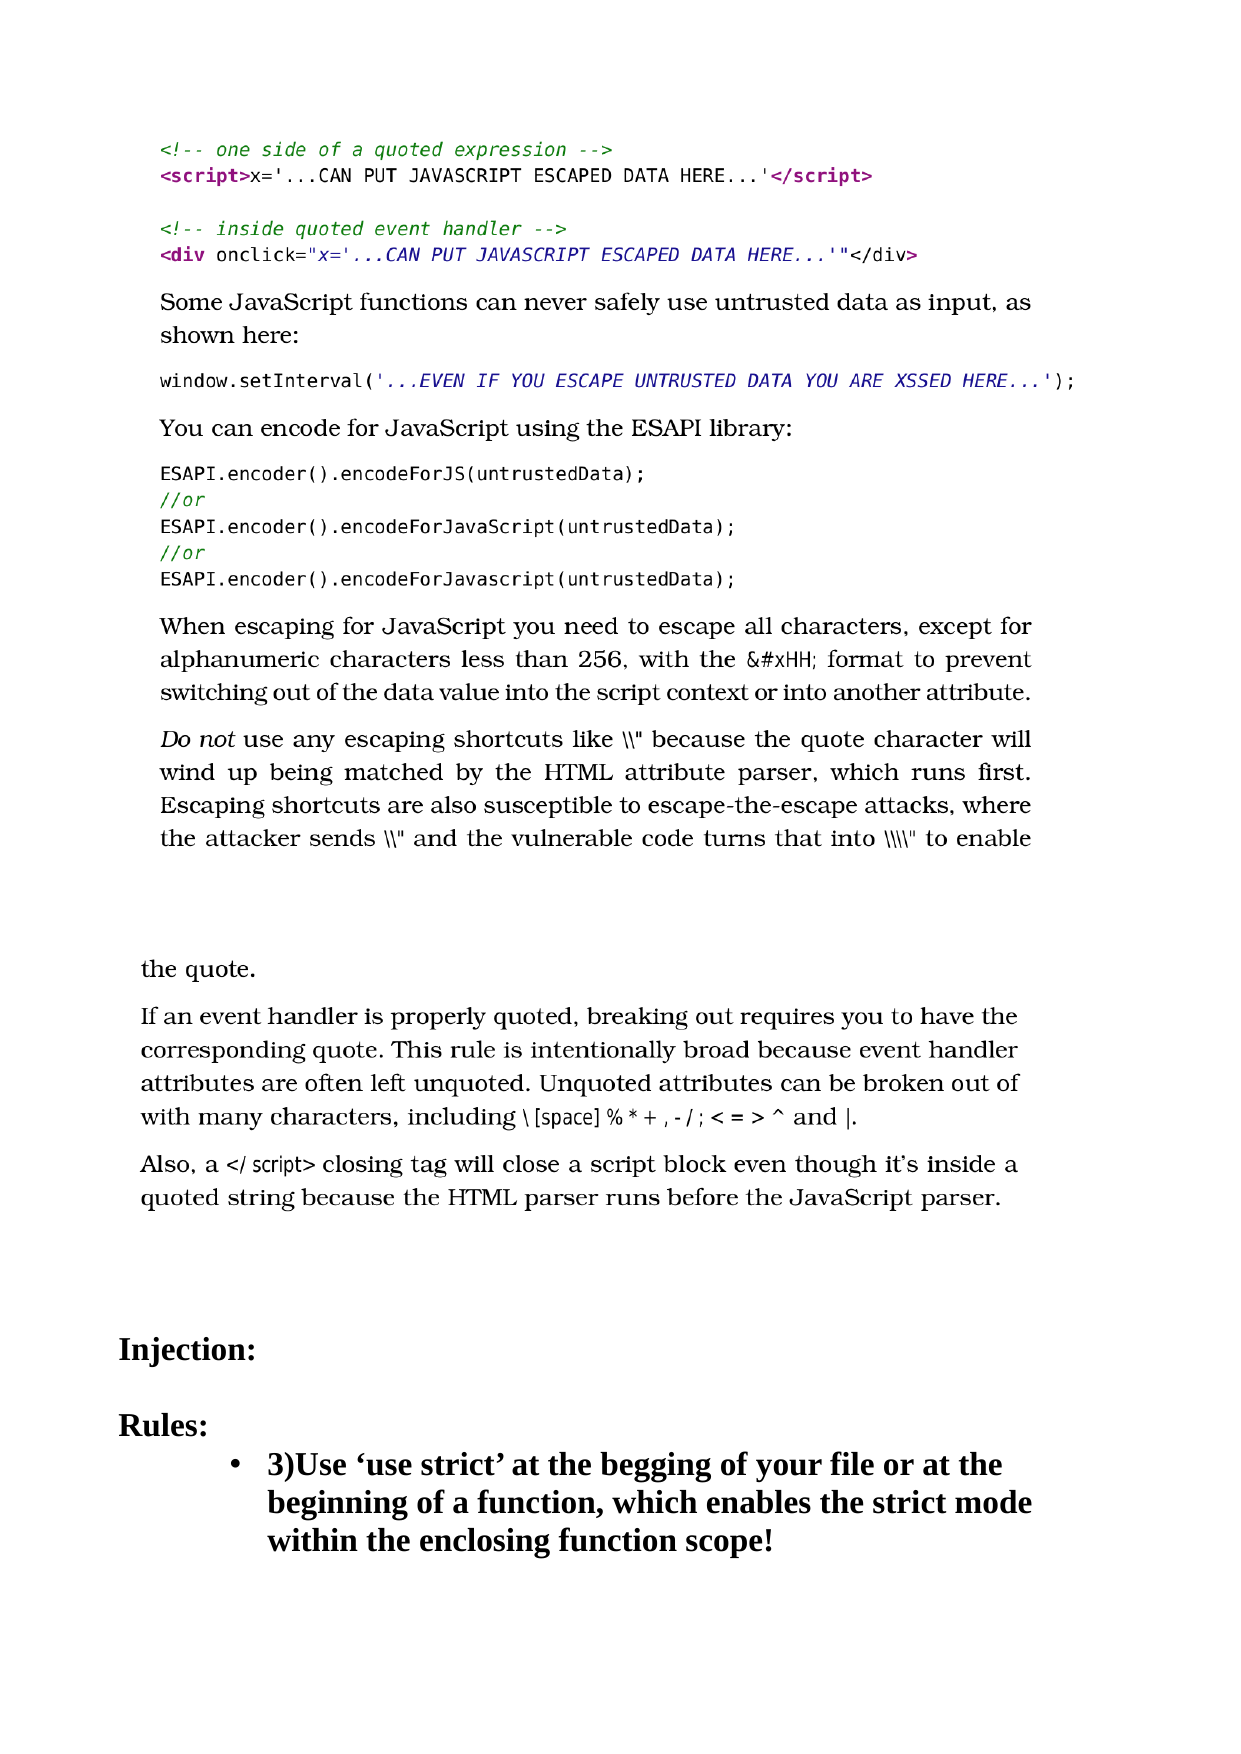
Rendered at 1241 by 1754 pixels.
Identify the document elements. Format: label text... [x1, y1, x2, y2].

text Rules: [118, 1405, 1122, 1444]
text Injection: [118, 1329, 1122, 1367]
list 3)Use ‘use strict’ at the begging of your file or at the beginning of a function, which enables the strict mode within the enclosing function scope! [229, 1444, 1122, 1559]
picture [118, 118, 1123, 854]
picture [118, 954, 1123, 1229]
